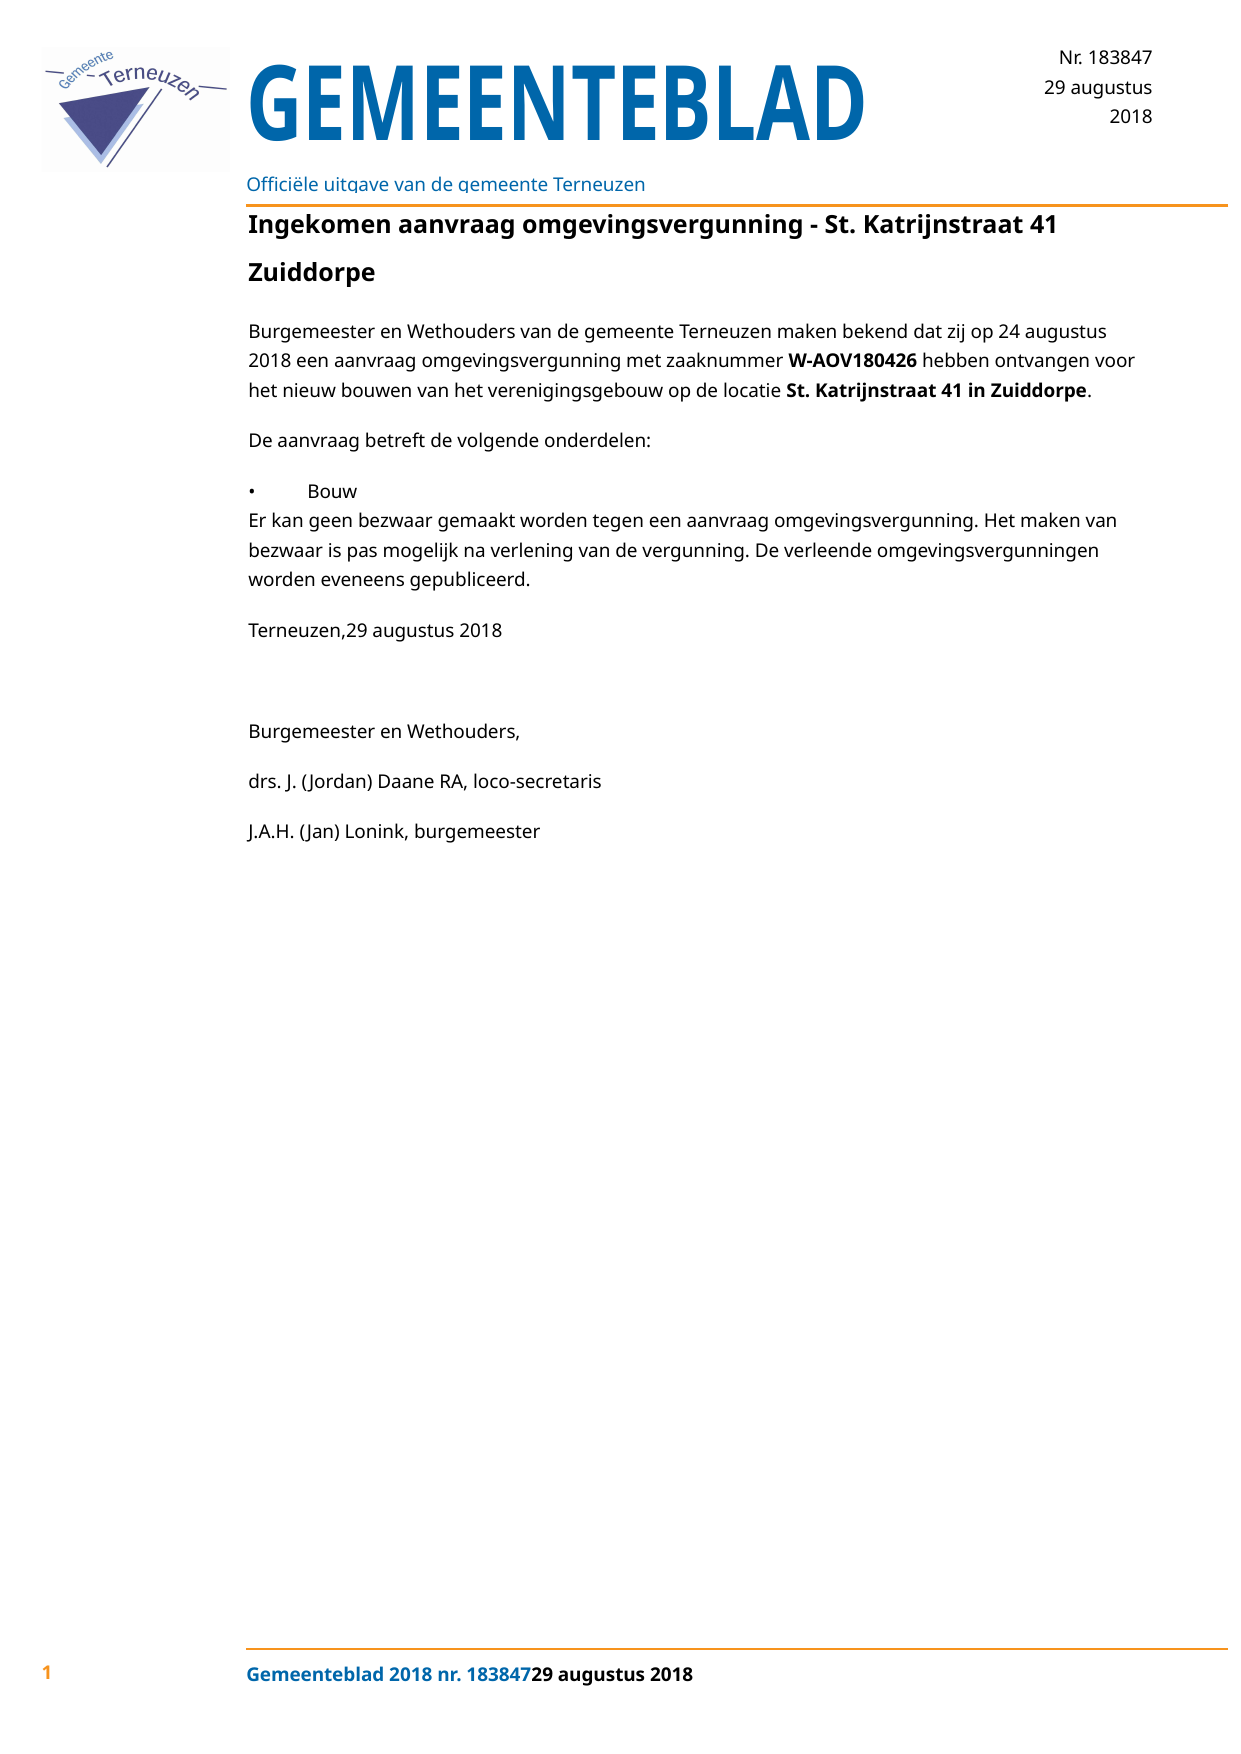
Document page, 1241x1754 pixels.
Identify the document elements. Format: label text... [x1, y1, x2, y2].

text Terneuzen,29 augustus 2018 [248, 617, 1152, 643]
text drs. J. (Jordan) Daane RA, loco-secretaris [248, 768, 1152, 794]
picture [41, 47, 231, 172]
list Bouw [248, 478, 1152, 504]
text Ingekomen aanvraag omgevingsvergunning - St. Katrijnstraat 41 Zuiddorpe [248, 207, 1152, 288]
text Er kan geen bezwaar gemaakt worden tegen een aanvraag omgevingsvergunning. Het maken van bezwaar is pas mogelijk na verlening van de vergunning. De verleende omgevingsvergunningen worden eveneens gepubliceerd. [248, 507, 1152, 592]
text Burgemeester en Wethouders, [248, 718, 1152, 744]
text Burgemeester en Wethouders van de gemeente Terneuzen maken bekend dat zij op 24 augustus 2018 een aanvraag omgevingsvergunning met zaaknummer W-AOV180426 hebben ontvangen voor het nieuw bouwen van het verenigingsgebouw op de locatie St. Katrijnstraat 41 in Zuiddorpe. [248, 318, 1152, 403]
text De aanvraag betreft de volgende onderdelen: [248, 427, 1152, 453]
text J.A.H. (Jan) Lonink, burgemeester [248, 819, 1152, 844]
